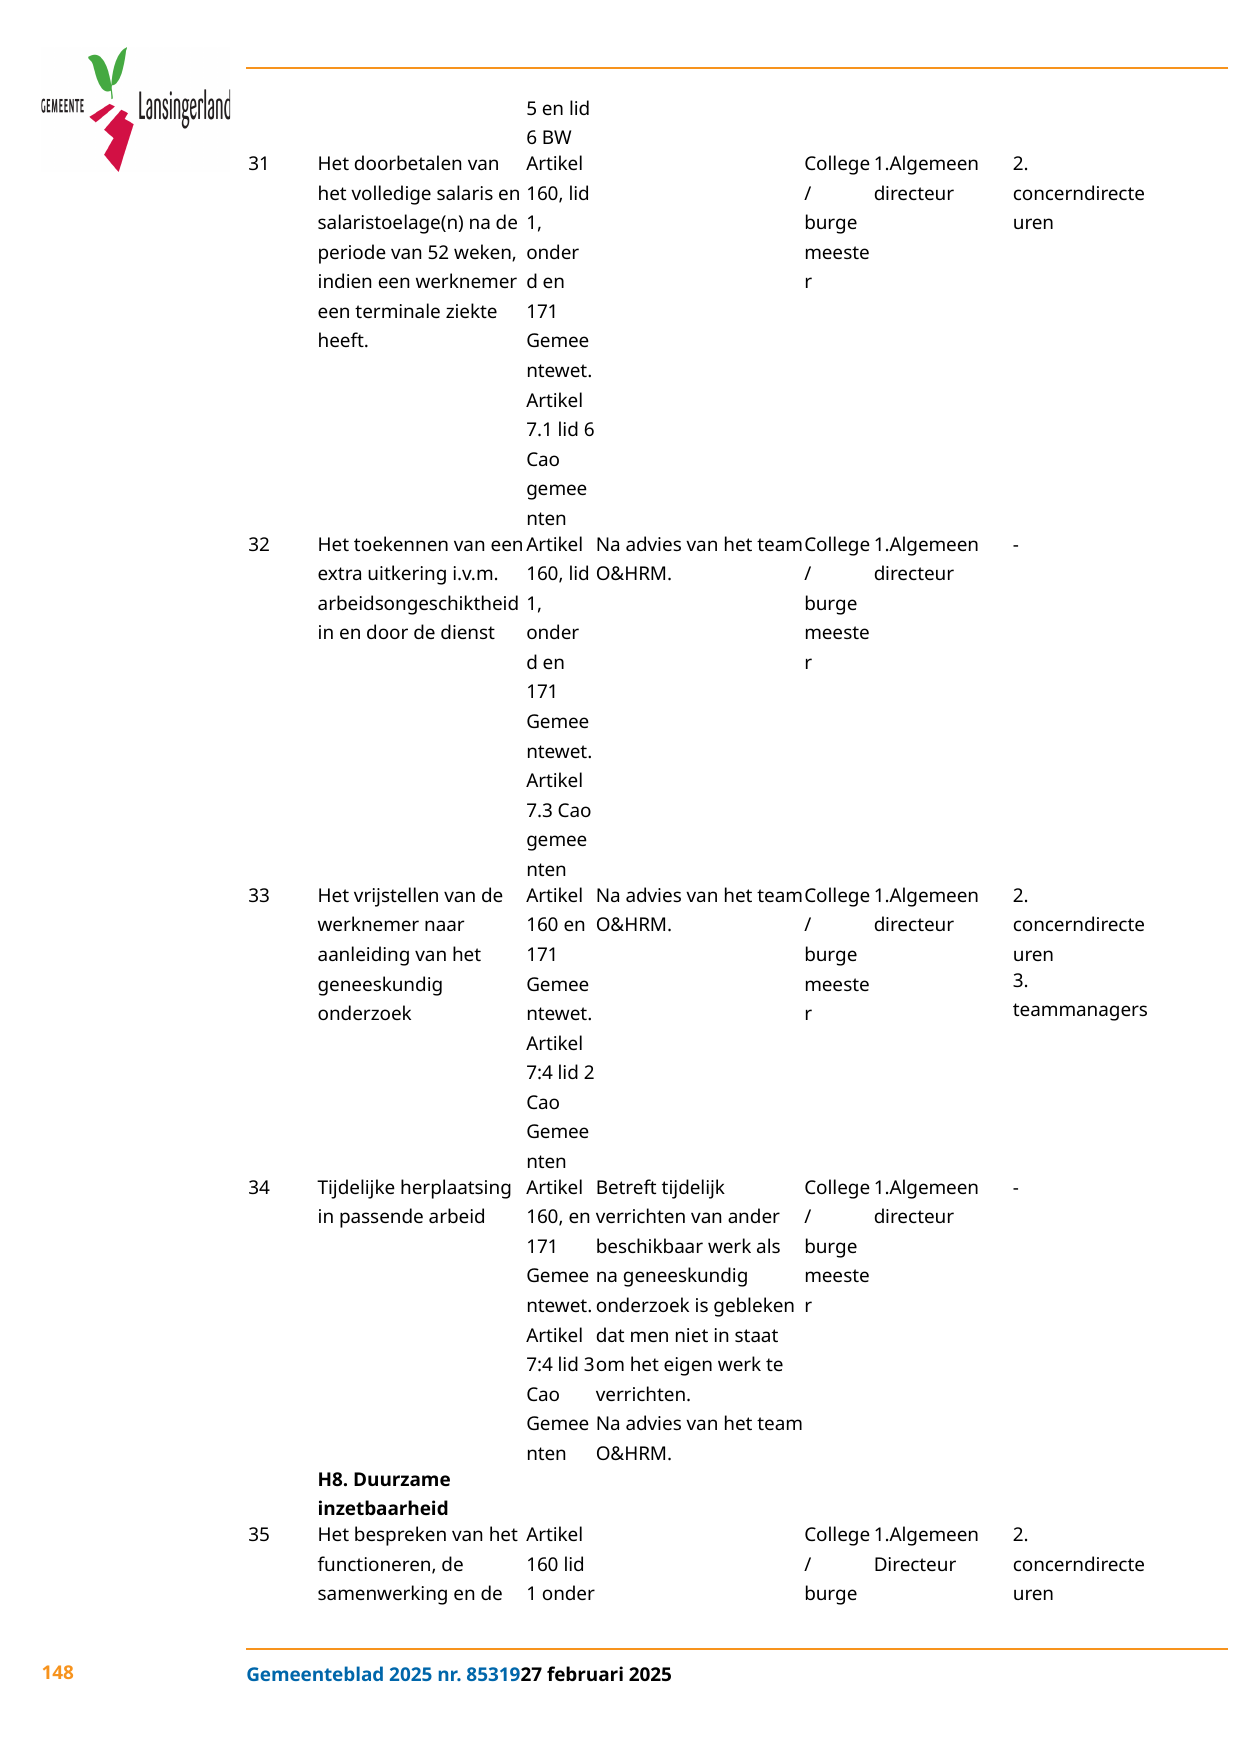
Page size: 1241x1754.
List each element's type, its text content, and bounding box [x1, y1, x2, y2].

table_cell [596, 1521, 804, 1606]
table_cell College / burgemeester [804, 1174, 873, 1466]
table_cell Artikel 160 en 171 Gemeentewet. Artikel 7:4 lid 2 Cao Gemeenten [526, 882, 596, 1174]
table_cell - [1013, 1174, 1152, 1466]
table_cell 1.Algemeen Directeur [874, 1521, 1013, 1606]
table_cell H8. Duurzame inzetbaarheid [318, 1466, 526, 1521]
table_cell 3. teammanagers [1013, 967, 1152, 1174]
table_cell Na advies van het team O&HRM. [596, 882, 804, 1174]
table_cell Artikel 160, en 171 Gemeentewet. Artikel 7:4 lid 3 Cao Gemeenten [526, 1174, 596, 1466]
table_cell [1013, 95, 1152, 150]
table_cell College / burge [804, 1521, 873, 1606]
table_cell [874, 95, 1013, 150]
table_cell [1013, 1466, 1152, 1521]
table_cell 33 [248, 882, 317, 1174]
table_cell College / burgemeester [804, 531, 873, 882]
table_cell 1.Algemeen directeur [874, 882, 1013, 1174]
table_cell Artikel 160, lid 1, onder d en 171 Gemeentewet. Artikel 7.1 lid 6 Cao gemeenten [526, 150, 596, 531]
table_cell Het bespreken van het functioneren, de samenwerking en de [318, 1521, 526, 1606]
table_cell 2. concerndirecteuren [1013, 882, 1152, 967]
table_cell Na advies van het team O&HRM. [596, 531, 804, 882]
table_cell [804, 95, 873, 150]
table_cell [248, 95, 317, 150]
table_cell College / burgemeester [804, 150, 873, 531]
table_cell [596, 150, 804, 531]
table_cell 2. concerndirecteuren [1013, 1521, 1152, 1606]
table_cell Het toekennen van een extra uitkering i.v.m. arbeidsongeschiktheid in en door de dienst [318, 531, 526, 882]
table_cell [318, 95, 526, 150]
table_cell [874, 1466, 1013, 1521]
table_cell [804, 1466, 873, 1521]
table_cell Artikel 160 lid 1 onder [526, 1521, 596, 1606]
table_cell Tijdelijke herplaatsing in passende arbeid [318, 1174, 526, 1466]
table_cell 34 [248, 1174, 317, 1466]
table_cell College / burgemeester [804, 882, 873, 1174]
table_cell Betreft tijdelijk verrichten van ander beschikbaar werk als na geneeskundig onderzoek is gebleken dat men niet in staat om het eigen werk te verrichten. Na advies van het team O&HRM. [596, 1174, 804, 1466]
table_cell 1.Algemeen directeur [874, 1174, 1013, 1466]
table_cell 1.Algemeen directeur [874, 531, 1013, 882]
table_cell - [1013, 531, 1152, 882]
table_cell 35 [248, 1521, 317, 1606]
table_cell 2. concerndirecteuren [1013, 150, 1152, 531]
table_cell [596, 95, 804, 150]
picture [41, 47, 231, 172]
table_cell Het doorbetalen van het volledige salaris en salaristoelage(n) na de periode van 52 weken, indien een werknemer een terminale ziekte heeft. [318, 150, 526, 531]
table_cell 1.Algemeen directeur [874, 150, 1013, 531]
table_cell [596, 1466, 804, 1521]
table_cell Het vrijstellen van de werknemer naar aanleiding van het geneeskundig onderzoek [318, 882, 526, 1174]
table_cell Artikel 160, lid 1, onder d en 171 Gemeentewet. Artikel 7.3 Cao gemeenten [526, 531, 596, 882]
table_cell [248, 1466, 317, 1521]
table_cell 5 en lid 6 BW [526, 95, 596, 150]
table_cell 32 [248, 531, 317, 882]
table_cell [526, 1466, 596, 1521]
table_cell 31 [248, 150, 317, 531]
